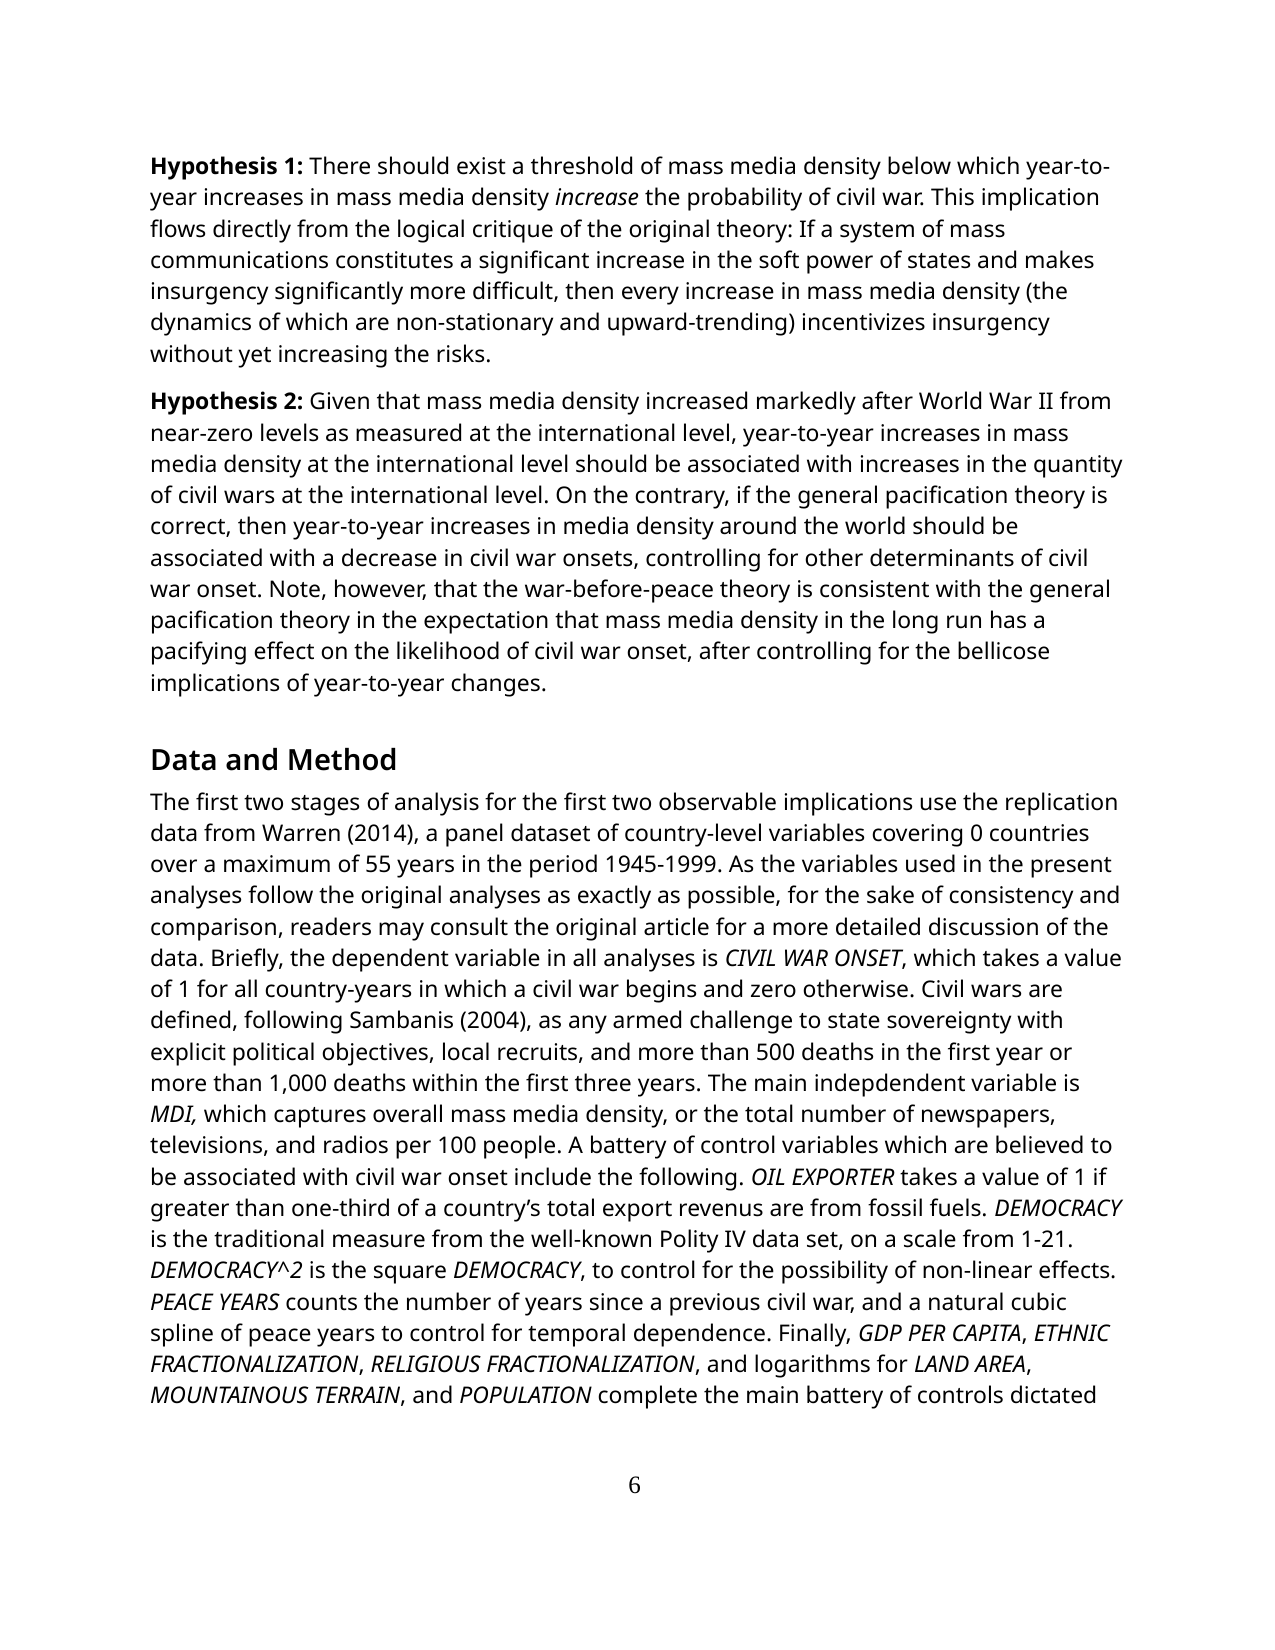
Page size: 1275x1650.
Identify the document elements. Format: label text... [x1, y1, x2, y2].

text The first two stages of analysis for the first two observable implications use the replication data from Warren (2014), a panel dataset of country-level variables covering 0 countries over a maximum of 55 years in the period 1945-1999. As the variables used in the present analyses follow the original analyses as exactly as possible, for the sake of consistency and comparison, readers may consult the original article for a more detailed discussion of the data. Briefly, the dependent variable in all analyses is CIVIL WAR ONSET, which takes a value of 1 for all country-years in which a civil war begins and zero otherwise. Civil wars are defined, following Sambanis (2004), as any armed challenge to state sovereignty with explicit political objectives, local recruits, and more than 500 deaths in the first year or more than 1,000 deaths within the first three years. The main indepdendent variable is MDI, which captures overall mass media density, or the total number of newspapers, televisions, and radios per 100 people. A battery of control variables which are believed to be associated with civil war onset include the following. OIL EXPORTER takes a value of 1 if greater than one-third of a country’s total export revenus are from fossil fuels. DEMOCRACY is the traditional measure from the well-known Polity IV data set, on a scale from 1-21. DEMOCRACY^2 is the square DEMOCRACY, to control for the possibility of non-linear effects. PEACE YEARS counts the number of years since a previous civil war, and a natural cubic spline of peace years to control for temporal dependence. Finally, GDP PER CAPITA, ETHNIC FRACTIONALIZATION, RELIGIOUS FRACTIONALIZATION, and logarithms for LAND AREA, MOUNTAINOUS TERRAIN, and POPULATION complete the main battery of controls dictated [150, 785, 1125, 1410]
text Hypothesis 1: There should exist a threshold of mass media density below which year-to-year increases in mass media density increase the probability of civil war. This implication flows directly from the logical critique of the original theory: If a system of mass communications constitutes a significant increase in the soft power of states and makes insurgency significantly more difficult, then every increase in mass media density (the dynamics of which are non-stationary and upward-trending) incentivizes insurgency without yet increasing the risks. [150, 150, 1125, 369]
text Hypothesis 2: Given that mass media density increased markedly after World War II from near-zero levels as measured at the international level, year-to-year increases in mass media density at the international level should be associated with increases in the quantity of civil wars at the international level. On the contrary, if the general pacification theory is correct, then year-to-year increases in media density around the world should be associated with a decrease in civil war onsets, controlling for other determinants of civil war onset. Note, however, that the war-before-peace theory is consistent with the general pacification theory in the expectation that mass media density in the long run has a pacifying effect on the likelihood of civil war onset, after controlling for the bellicose implications of year-to-year changes. [150, 385, 1125, 698]
subtitle Data and Method [150, 740, 1125, 779]
